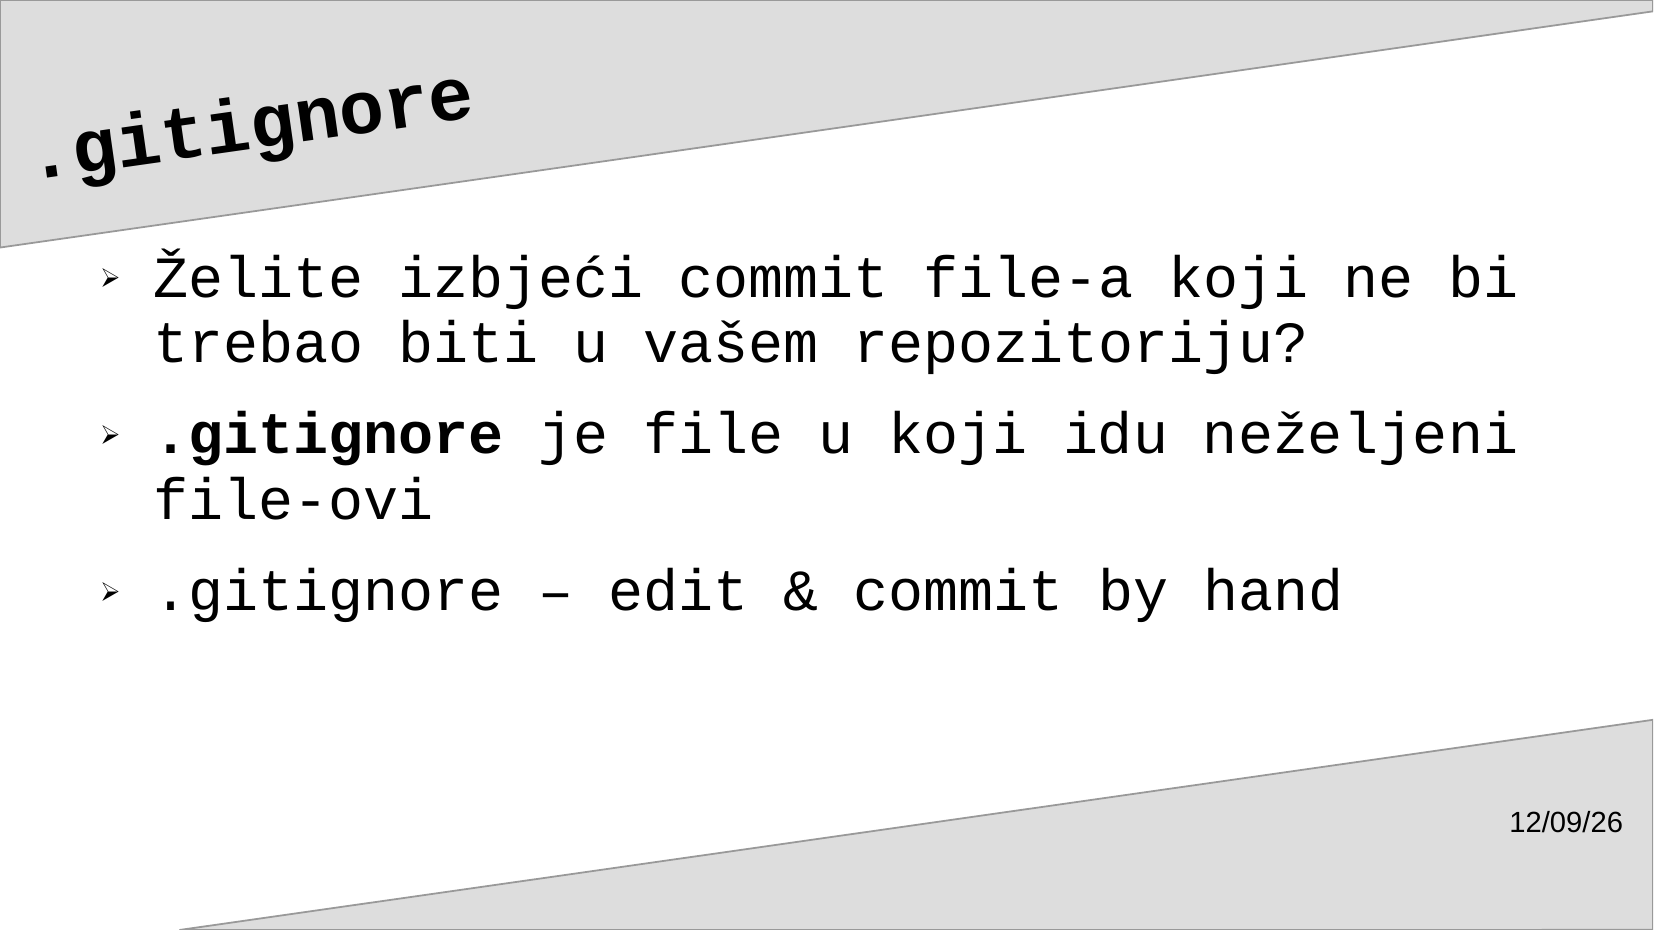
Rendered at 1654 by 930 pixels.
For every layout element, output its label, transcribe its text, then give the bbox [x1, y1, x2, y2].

title .gitignore [16, 0, 1501, 239]
list Želite izbjeći commit file-a koji ne bi trebao biti u vašem repozitoriju? .gitignore je file u koji idu neželjeni file-ovi .gitignore – edit & commit by hand [82, 248, 1538, 788]
